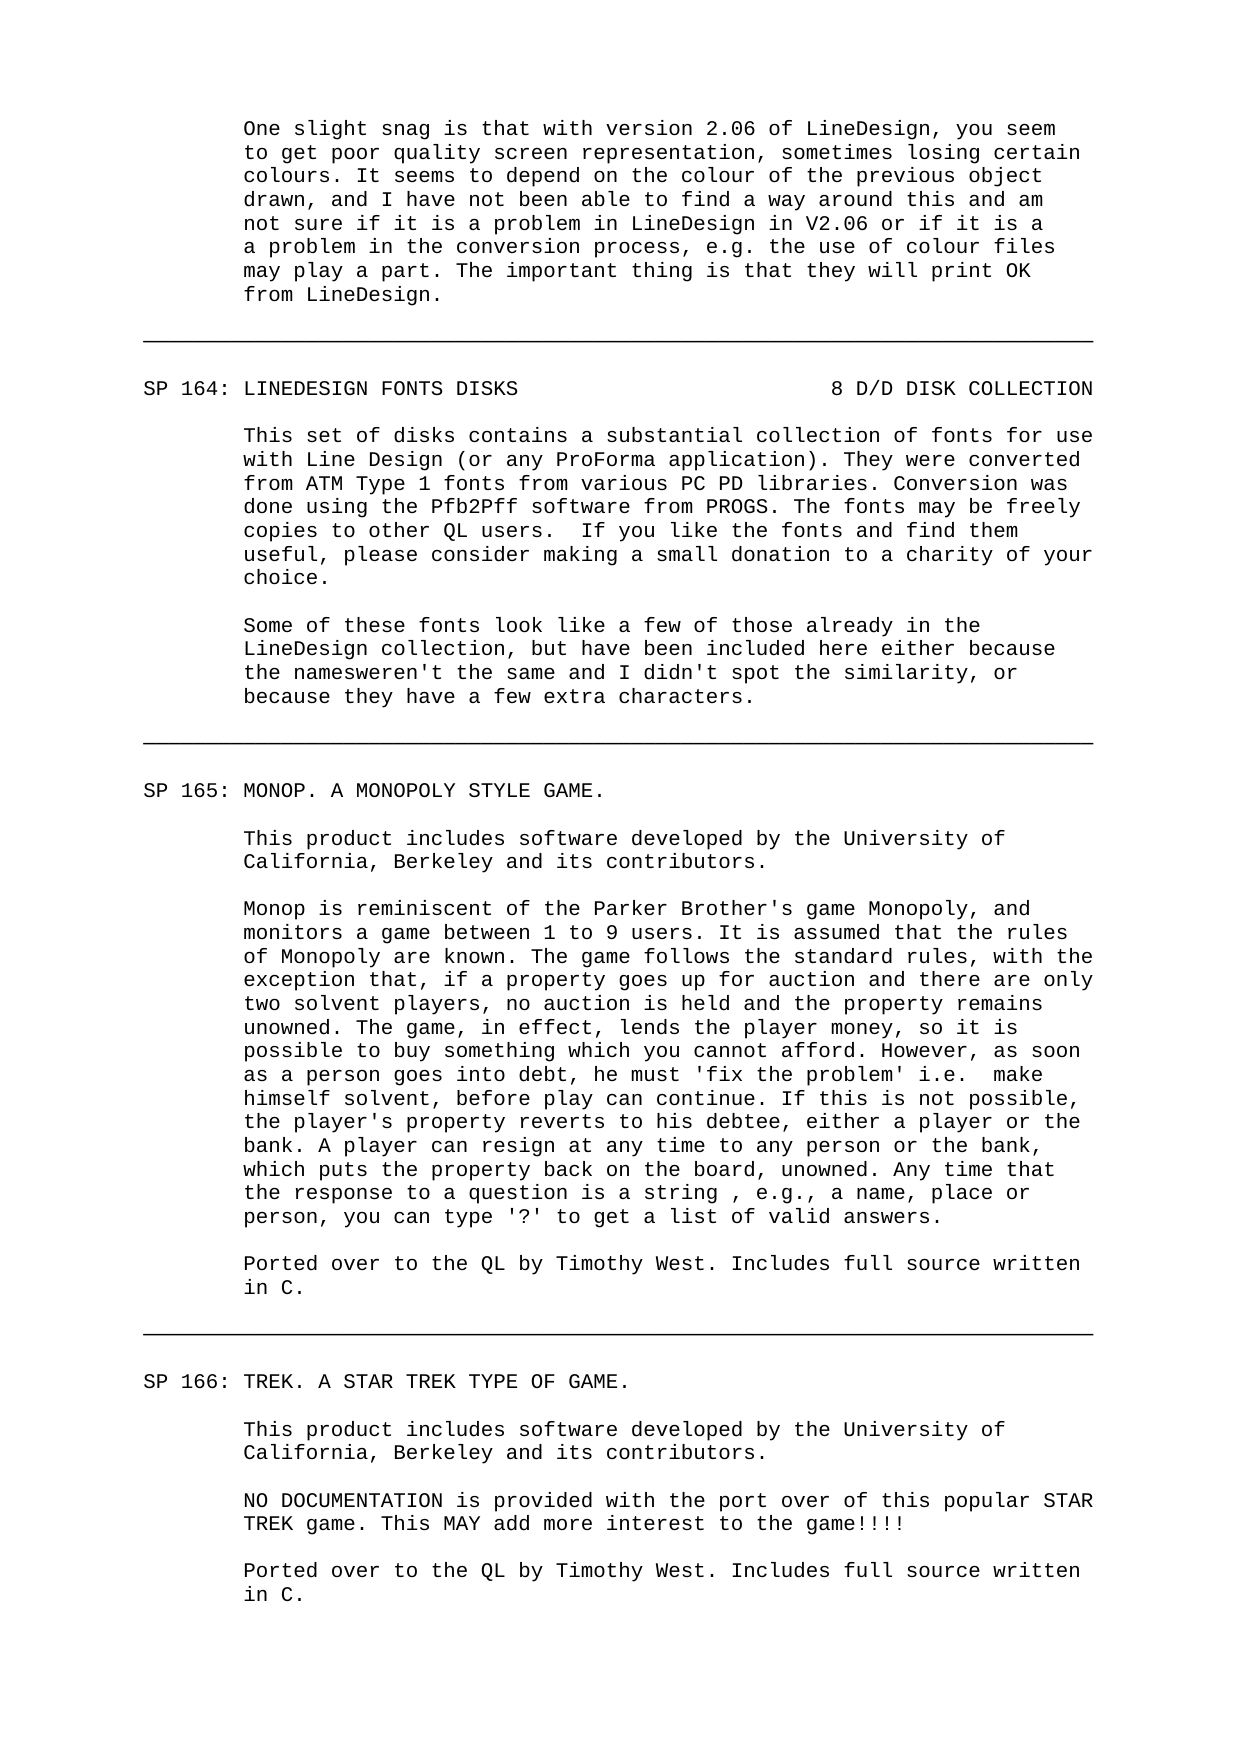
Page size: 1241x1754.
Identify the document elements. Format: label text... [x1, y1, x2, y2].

text One slight snag is that with version 2.06 of LineDesign, you seem [118, 118, 1122, 142]
text to get poor quality screen representation, sometimes losing certain [118, 142, 1122, 165]
text Ported over to the QL by Timothy West. Includes full source written [118, 1561, 1122, 1584]
text monitors a game between 1 to 9 users. It is assumed that the rules [118, 922, 1122, 946]
text with Line Design (or any ProForma application). They were converted [118, 449, 1122, 473]
text in C. [118, 1584, 1122, 1608]
text a problem in the conversion process, e.g. the use of colour files [118, 236, 1122, 260]
text bank. A player can resign at any time to any person or the bank, [118, 1135, 1122, 1158]
text in C. [118, 1277, 1122, 1300]
text Monop is reminiscent of the Parker Brother's game Monopoly, and [118, 898, 1122, 922]
text the player's property reverts to his debtee, either a player or the [118, 1111, 1122, 1135]
text person, you can type '?' to get a list of valid answers. [118, 1206, 1122, 1229]
text done using the Pfb2Pff software from PROGS. The fonts may be freely [118, 496, 1122, 520]
text SP 164: LINEDESIGN FONTS DISKS 8 D/D DISK COLLECTION [118, 378, 1122, 402]
text from LineDesign. [118, 284, 1122, 307]
text This product includes software developed by the University of [118, 1419, 1122, 1442]
text unowned. The game, in effect, lends the player money, so it is [118, 1017, 1122, 1040]
text the namesweren't the same and I didn't spot the similarity, or [118, 662, 1122, 686]
text two solvent players, no auction is held and the property remains [118, 993, 1122, 1017]
text choice. [118, 567, 1122, 591]
text may play a part. The important thing is that they will print OK [118, 260, 1122, 284]
text NO DOCUMENTATION is provided with the port over of this popular STAR [118, 1489, 1122, 1513]
text This set of disks contains a substantial collection of fonts for use [118, 426, 1122, 449]
text TREK game. This MAY add more interest to the game!!!! [118, 1513, 1122, 1537]
text which puts the property back on the board, unowned. Any time that [118, 1158, 1122, 1182]
text because they have a few extra characters. [118, 686, 1122, 709]
text colours. It seems to depend on the colour of the previous object [118, 165, 1122, 189]
text California, Berkeley and its contributors. [118, 1442, 1122, 1466]
text of Monopoly are known. The game follows the standard rules, with the [118, 946, 1122, 969]
text possible to buy something which you cannot afford. However, as soon [118, 1040, 1122, 1064]
text from ATM Type 1 fonts from various PC PD libraries. Conversion was [118, 473, 1122, 496]
text ──────────────────────────────────────────────────────────────────────────── [118, 1324, 1122, 1348]
text This product includes software developed by the University of [118, 827, 1122, 851]
text ──────────────────────────────────────────────────────────────────────────── [118, 331, 1122, 354]
text himself solvent, before play can continue. If this is not possible, [118, 1088, 1122, 1111]
text drawn, and I have not been able to find a way around this and am [118, 189, 1122, 213]
text ──────────────────────────────────────────────────────────────────────────── [118, 733, 1122, 757]
text exception that, if a property goes up for auction and there are only [118, 969, 1122, 993]
text useful, please consider making a small donation to a charity of your [118, 544, 1122, 567]
text SP 166: TREK. A STAR TREK TYPE OF GAME. [118, 1371, 1122, 1395]
text Ported over to the QL by Timothy West. Includes full source written [118, 1253, 1122, 1277]
text not sure if it is a problem in LineDesign in V2.06 or if it is a [118, 213, 1122, 236]
text the response to a question is a string , e.g., a name, place or [118, 1182, 1122, 1206]
text LineDesign collection, but have been included here either because [118, 638, 1122, 662]
text copies to other QL users. If you like the fonts and find them [118, 520, 1122, 544]
text California, Berkeley and its contributors. [118, 851, 1122, 875]
text Some of these fonts look like a few of those already in the [118, 615, 1122, 638]
text SP 165: MONOP. A MONOPOLY STYLE GAME. [118, 780, 1122, 804]
text as a person goes into debt, he must 'fix the problem' i.e. make [118, 1064, 1122, 1088]
